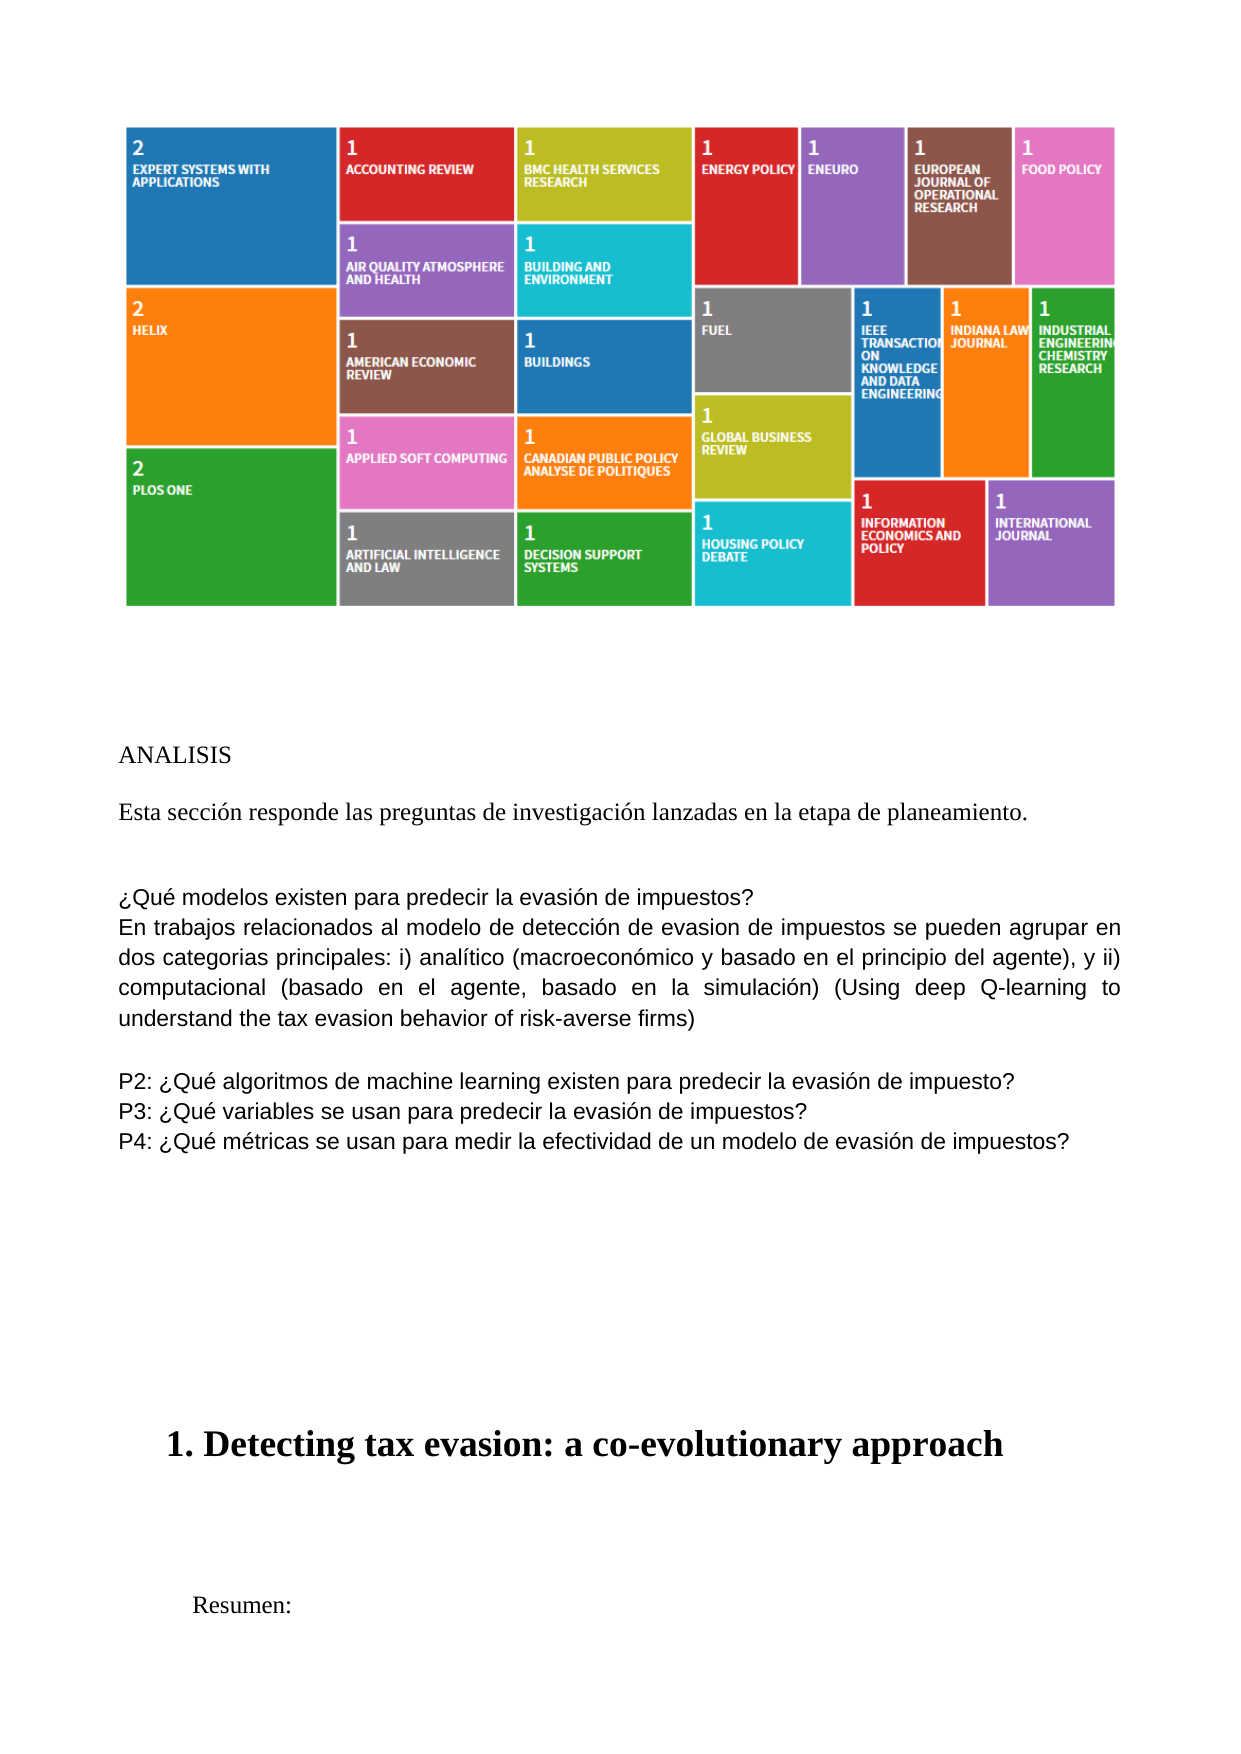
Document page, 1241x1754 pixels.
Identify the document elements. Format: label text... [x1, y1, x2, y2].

text P2: ¿Qué algoritmos de machine learning existen para predecir la evasión de impuesto? [118, 1068, 1122, 1094]
table_header Detecting tax evasion: a co-evolutionary approach [127, 1326, 1122, 1561]
table_header [118, 1326, 127, 1561]
text Esta sección responde las preguntas de investigación lanzadas en la etapa de planeamiento. [118, 797, 1122, 826]
text ¿Qué modelos existen para predecir la evasión de impuestos? [118, 884, 1122, 910]
text P4: ¿Qué métricas se usan para medir la efectividad de un modelo de evasión de impuestos? [118, 1128, 1122, 1154]
text ANALISIS [118, 740, 1122, 769]
text En trabajos relacionados al modelo de detección de evasion de impuestos se pueden agrupar en dos categorias principales: i) analítico (macroeconómico y basado en el principio del agente), y ii) computacional (basado en el agente, basado en la simulación) (Using deep Q-learning to understand the tax evasion behavior of risk-averse firms) [118, 914, 1122, 1031]
text P3: ¿Qué variables se usan para predecir la evasión de impuestos? [118, 1098, 1122, 1124]
picture [118, 118, 1123, 625]
text Resumen: [118, 1590, 1122, 1618]
